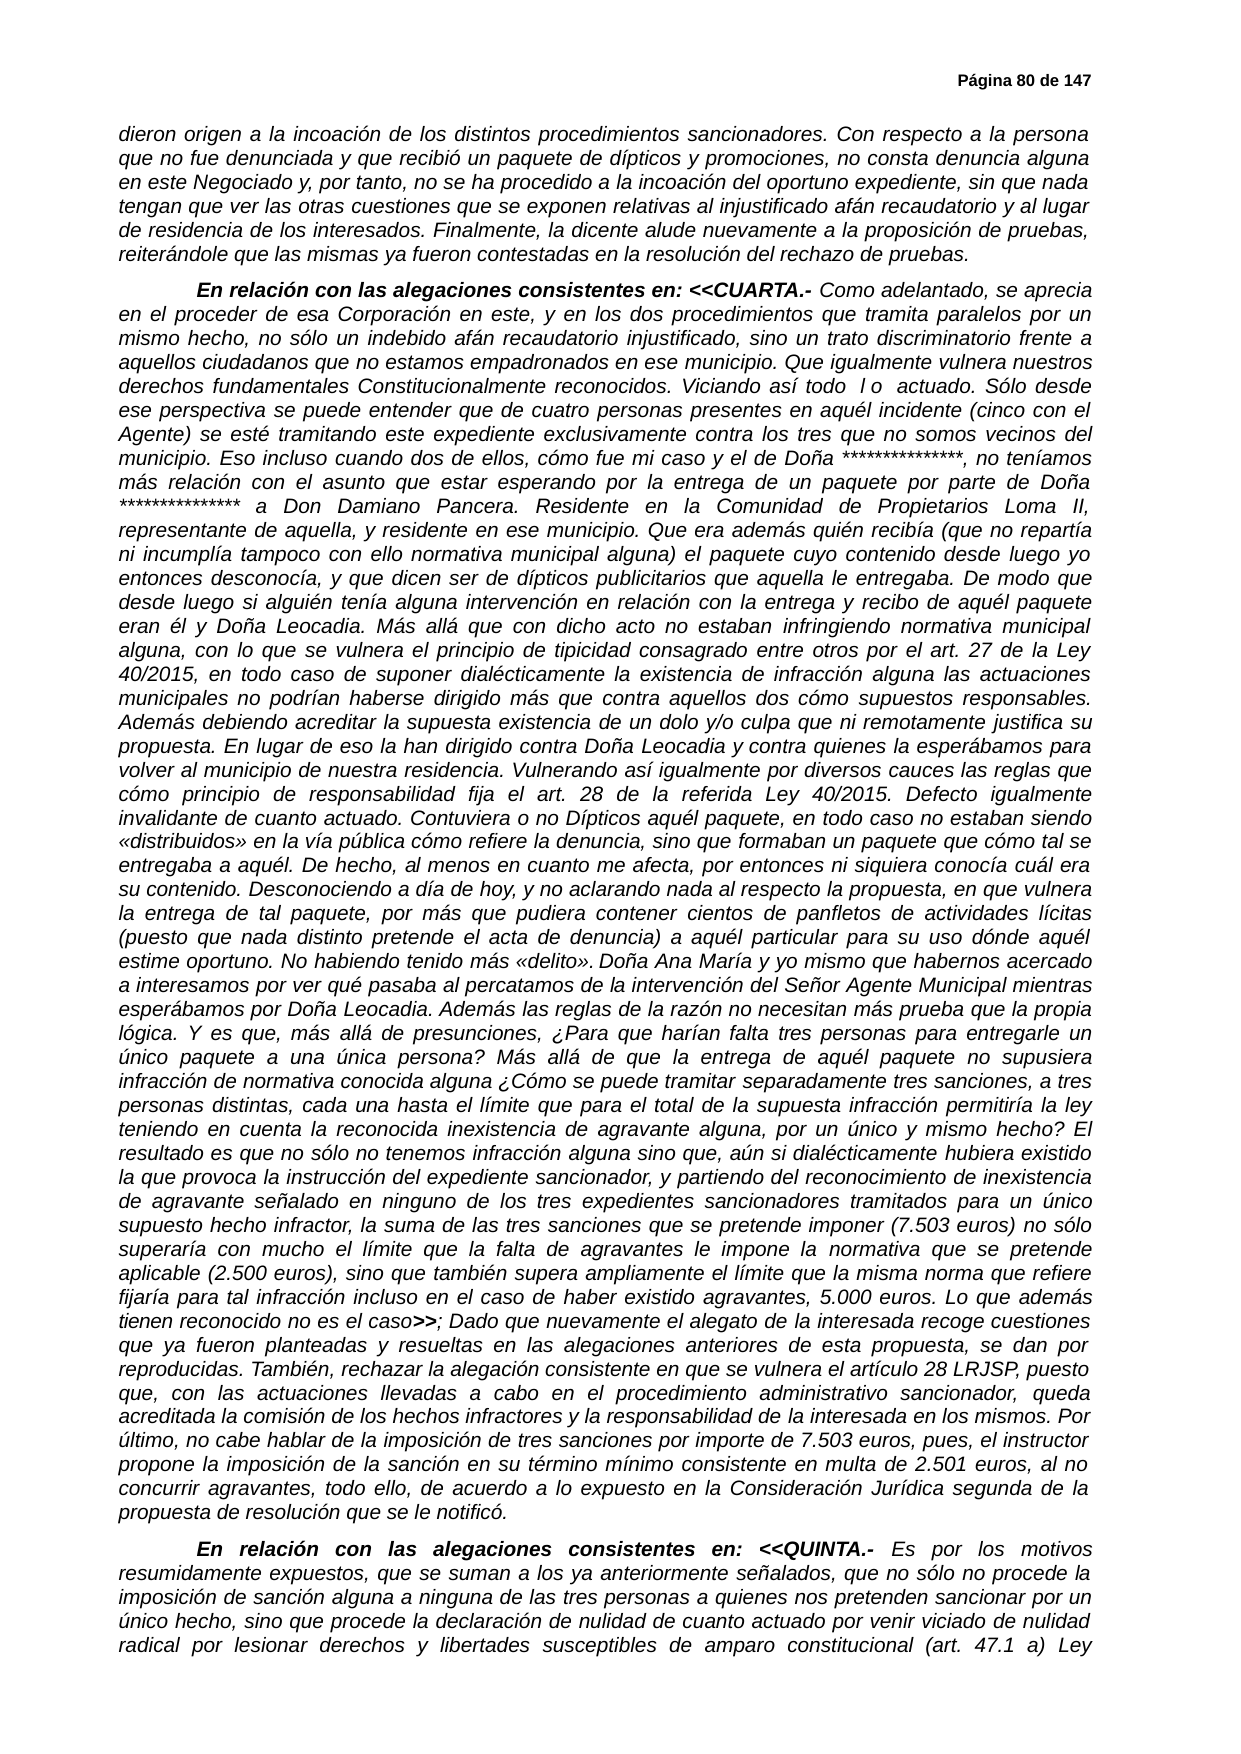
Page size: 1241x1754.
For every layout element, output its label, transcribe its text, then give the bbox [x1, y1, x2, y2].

text En relación con las alegaciones consistentes en: <<QUINTA.- Es por los motivos resumidamente expuestos, que se suman a los ya anteriormente señalados, que no sólo no procede la imposición de sanción alguna a ninguna de las tres personas a quienes nos pretenden sancionar por un único hecho, sino que procede la declaración de nulidad de cuanto actuado por venir viciado de nulidad radical por lesionar derechos y libertades susceptibles de amparo constitucional (art. 47.1 a) Ley [118, 1537, 1092, 1656]
text dieron origen a la incoación de los distintos procedimientos sancionadores. Con respecto a la persona que no fue denunciada y que recibió un paquete de dípticos y promociones, no consta denuncia alguna en este Negociado y, por tanto, no se ha procedido a la incoación del oportuno expediente, sin que nada tengan que ver las otras cuestiones que se exponen relativas al injustificado afán recaudatorio y al lugar de residencia de los interesados. Finalmente, la dicente alude nuevamente a la proposición de pruebas, reiterándole que las mismas ya fueron contestadas en la resolución del rechazo de pruebas. [118, 122, 1092, 266]
text En relación con las alegaciones consistentes en: <<CUARTA.- Como adelantado, se aprecia en el proceder de esa Corporación en este, y en los dos procedimientos que tramita paralelos por un mismo hecho, no sólo un indebido afán recaudatorio injustificado, sino un trato discriminatorio frente a aquellos ciudadanos que no estamos empadronados en ese municipio. Que igualmente vulnera nuestros derechos fundamentales Constitucionalmente reconocidos. Viciando así todo lo actuado. Sólo desde ese perspectiva se puede entender que de cuatro personas presentes en aquél incidente (cinco con el Agente) se esté tramitando este expediente exclusivamente contra los tres que no somos vecinos del municipio. Eso incluso cuando dos de ellos, cómo fue mi caso y el de Doña ***************, no teníamos más relación con el asunto que estar esperando por la entrega de un paquete por parte de Doña *************** a Don Damiano Pancera. Residente en la Comunidad de Propietarios Loma II, representante de aquella, y residente en ese municipio. Que era además quién recibía (que no repartía ni incumplía tampoco con ello normativa municipal alguna) el paquete cuyo contenido desde luego yo entonces desconocía, y que dicen ser de dípticos publicitarios que aquella le entregaba. De modo que desde luego si alguién tenía alguna intervención en relación con la entrega y recibo de aquél paquete eran él y Doña Leocadia. Más allá que con dicho acto no estaban infringiendo normativa municipal alguna, con lo que se vulnera el principio de tipicidad consagrado entre otros por el art. 27 de la Ley 40/2015, en todo caso de suponer dialécticamente la existencia de infracción alguna las actuaciones municipales no podrían haberse dirigido más que contra aquellos dos cómo supuestos responsables. Además debiendo acreditar la supuesta existencia de un dolo y/o culpa que ni remotamente justifica su propuesta. En lugar de eso la han dirigido contra Doña Leocadia y contra quienes la esperábamos para volver al municipio de nuestra residencia. Vulnerando así igualmente por diversos cauces las reglas que cómo principio de responsabilidad fija el art. 28 de la referida Ley 40/2015. Defecto igualmente invalidante de cuanto actuado. Contuviera o no Dípticos aquél paquete, en todo caso no estaban siendo «distribuidos» en la vía pública cómo refiere la denuncia, sino que formaban un paquete que cómo tal se entregaba a aquél. De hecho, al menos en cuanto me afecta, por entonces ni siquiera conocía cuál era su contenido. Desconociendo a día de hoy, y no aclarando nada al respecto la propuesta, en que vulnera la entrega de tal paquete, por más que pudiera contener cientos de panfletos de actividades lícitas (puesto que nada distinto pretende el acta de denuncia) a aquél particular para su uso dónde aquél estime oportuno. No habiendo tenido más «delito».Doña Ana María y yo mismo que habernos acercado a interesamos por ver qué pasaba al percatamos de la intervención del Señor Agente Municipal mientras esperábamos por Doña Leocadia. Además las reglas de la razón no necesitan más prueba que la propia lógica. Y es que, más allá de presunciones, ¿Para que harían falta tres personas para entregarle un único paquete a una única persona? Más allá de que la entrega de aquél paquete no supusiera infracción de normativa conocida alguna ¿Cómo se puede tramitar separadamente tres sanciones, a tres personas distintas, cada una hasta el límite que para el total de la supuesta infracción permitiría la ley teniendo en cuenta la reconocida inexistencia de agravante alguna, por un único y mismo hecho? El resultado es que no sólo no tenemos infracción alguna sino que, aún si dialécticamente hubiera existido la que provoca la instrucción del expediente sancionador, y partiendo del reconocimiento de inexistencia de agravante señalado en ninguno de los tres expedientes sancionadores tramitados para un único supuesto hecho infractor, la suma de las tres sanciones que se pretende imponer (7.503 euros) no sólo superaría con mucho el límite que la falta de agravantes le impone la normativa que se pretende aplicable (2.500 euros), sino que también supera ampliamente el límite que la misma norma que refiere fijaría para tal infracción incluso en el caso de haber existido agravantes, 5.000 euros. Lo que además tienen reconocido no es el caso>>; Dado que nuevamente el alegato de la interesada recoge cuestiones que ya fueron planteadas y resueltas en las alegaciones anteriores de esta propuesta, se dan por reproducidas. También, rechazar la alegación consistente en que se vulnera el artículo 28 LRJSP, puesto que, con las actuaciones llevadas a cabo en el procedimiento administrativo sancionador, queda acreditada la comisión de los hechos infractores y la responsabilidad de la interesada en los mismos. Por último, no cabe hablar de la imposición de tres sanciones por importe de 7.503 euros, pues, el instructor propone la imposición de la sanción en su término mínimo consistente en multa de 2.501 euros, al no concurrir agravantes, todo ello, de acuerdo a lo expuesto en la Consideración Jurídica segunda de la propuesta de resolución que se le notificó. [118, 278, 1092, 1524]
